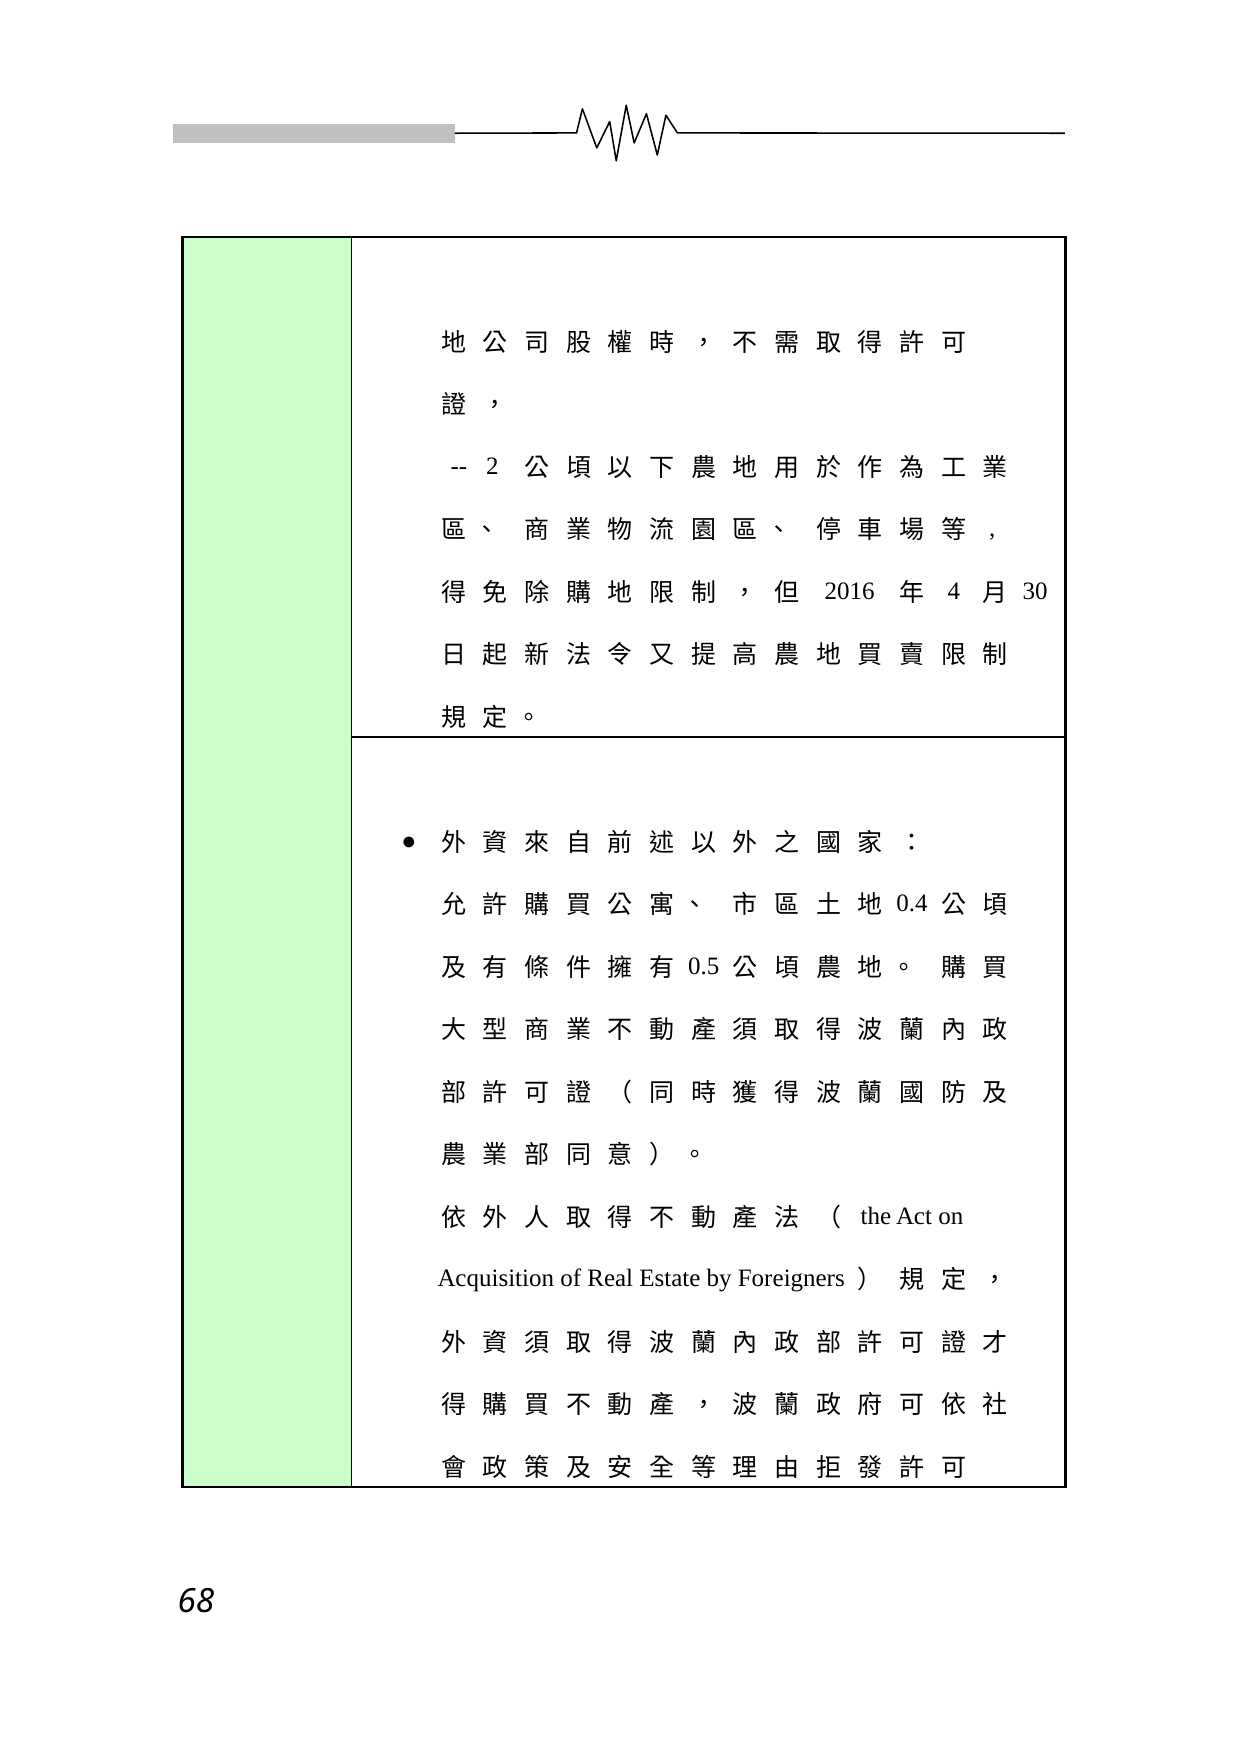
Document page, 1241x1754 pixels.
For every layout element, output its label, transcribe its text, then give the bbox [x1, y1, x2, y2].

table_cell [184, 238, 351, 1486]
table_cell 地公司股權時，不需取得許可證， -- 2公頃以下農地用於作為工業區、商業物流園區、停車場等, 得免除購地限制，但2016年4月30日起新法令又提高農地買賣限制規定。 [352, 238, 1064, 736]
table_cell ● 外資來自前述以外之國家： 允許購買公寓、市區土地0.4公頃及有條件擁有0.5公頃農地。購買大型商業不動產須取得波蘭內政部許可證（同時獲得波蘭國防及農業部同意）。 依外人取得不動產法（the Act on Acquisition of Real Estate by Foreigners）規定，外資須取得波蘭內政部許可證才得購買不動產，波蘭政府可依社會政策及安全等理由拒發許可 [352, 738, 1064, 1486]
